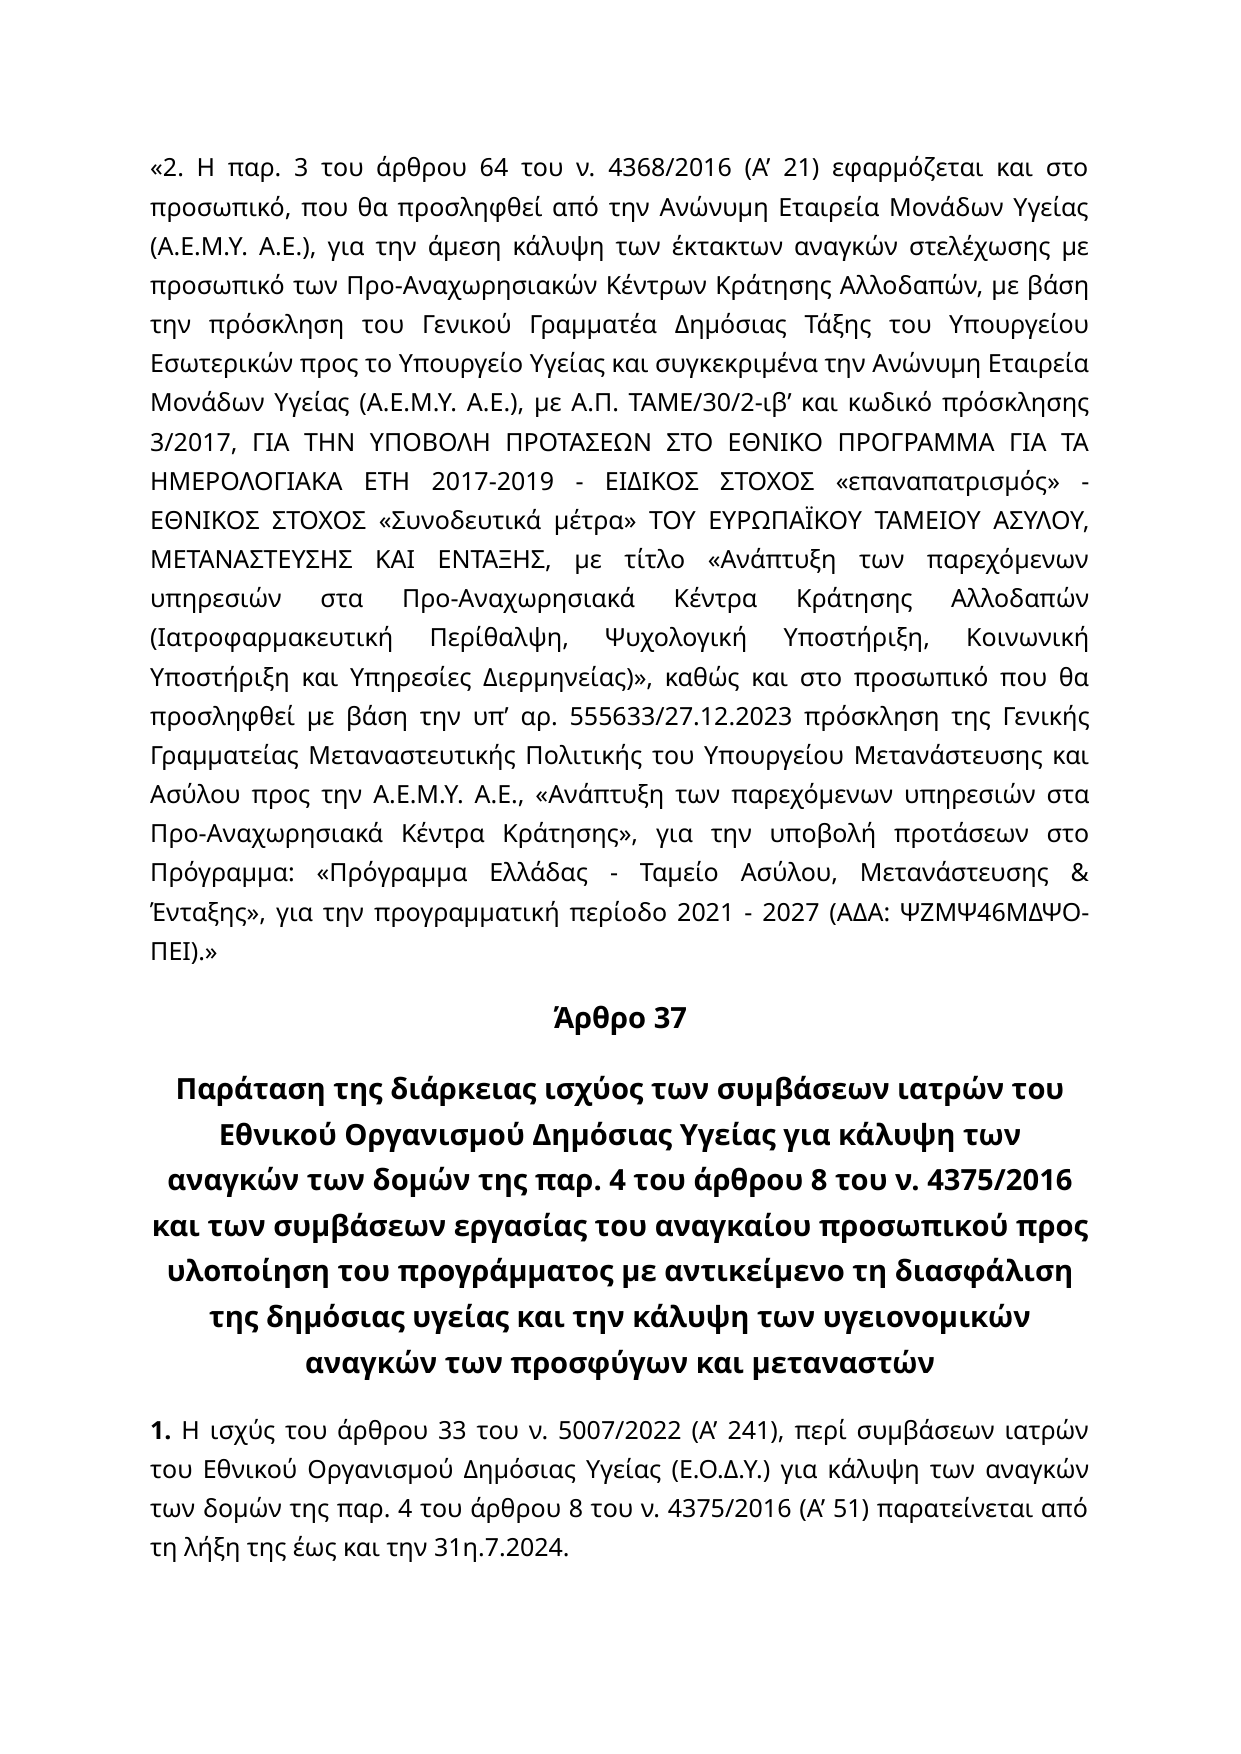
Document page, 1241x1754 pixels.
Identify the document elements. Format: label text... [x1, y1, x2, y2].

subtitle Παράταση της διάρκειας ισχύος των συμβάσεων ιατρών του Εθνικού Οργανισμού Δημόσιας Υγείας για κάλυψη των αναγκών των δομών της παρ. 4 του άρθρου 8 του ν. 4375/2016 και των συμβάσεων εργασίας του αναγκαίου προσωπικού προς υλοποίηση του προγράμματος με αντικείμενο τη διασφάλιση της δημόσιας υγείας και την κάλυψη των υγειονομικών αναγκών των προσφύγων και μεταναστών [150, 1068, 1090, 1382]
subtitle Άρθρο 37 [150, 997, 1090, 1037]
text «2. Η παρ. 3 του άρθρου 64 του ν. 4368/2016 (Α’ 21) εφαρμόζεται και στο προσωπικό, που θα προσληφθεί από την Ανώνυμη Εταιρεία Μονάδων Υγείας (Α.Ε.Μ.Υ. Α.Ε.), για την άμεση κάλυψη των έκτακτων αναγκών στελέχωσης με προσωπικό των Προ-Αναχωρησιακών Κέντρων Κράτησης Αλλοδαπών, με βάση την πρόσκληση του Γενικού Γραμματέα Δημόσιας Τάξης του Υπουργείου Εσωτερικών προς το Υπουργείο Υγείας και συγκεκριμένα την Ανώνυμη Εταιρεία Μονάδων Υγείας (Α.Ε.Μ.Υ. Α.Ε.), με Α.Π. TAME/30/2-ιβ’ και κωδικό πρόσκλησης 3/2017, ΓΙΑ ΤΗΝ ΥΠΟΒΟΛΗ ΠΡΟΤΑΣΕΩΝ ΣΤΟ ΕΘΝΙΚΟ ΠΡΟΓΡΑΜΜΑ ΓΙΑ ΤΑ ΗΜΕΡΟΛΟΓΙΑΚΑ ΕΤΗ 2017-2019 - ΕΙΔΙΚΟΣ ΣΤΟΧΟΣ «επαναπατρισμός» - ΕΘΝΙΚΟΣ ΣΤΟΧΟΣ «Συνοδευτικά μέτρα» ΤΟΥ ΕΥΡΩΠΑΪΚΟΥ ΤΑΜΕΙΟΥ ΑΣΥΛΟΥ, ΜΕΤΑΝΑΣΤΕΥΣΗΣ ΚΑΙ ΕΝΤΑΞΗΣ, με τίτλο «Ανάπτυξη των παρεχόμενων υπηρεσιών στα Προ-Αναχωρησιακά Κέντρα Κράτησης Αλλοδαπών (Ιατροφαρμακευτική Περίθαλψη, Ψυχολογική Υποστήριξη, Κοινωνική Υποστήριξη και Υπηρεσίες Διερμηνείας)», καθώς και στο προσωπικό που θα προσληφθεί με βάση την υπ’ αρ. 555633/27.12.2023 πρόσκληση της Γενικής Γραμματείας Μεταναστευτικής Πολιτικής του Υπουργείου Μετανάστευσης και Ασύλου προς την Α.Ε.Μ.Υ. Α.Ε., «Ανάπτυξη των παρεχόμενων υπηρεσιών στα Προ-Αναχωρησιακά Κέντρα Κράτησης», για την υποβολή προτάσεων στο Πρόγραμμα: «Πρόγραμμα Ελλάδας - Ταμείο Ασύλου, Μετανάστευσης & Ένταξης», για την προγραμματική περίοδο 2021 - 2027 (ΑΔΑ: ΨΖΜΨ46ΜΔΨΟ-ΠΕΙ).» [150, 150, 1090, 967]
text 1. Η ισχύς του άρθρου 33 του ν. 5007/2022 (Α’ 241), περί συμβάσεων ιατρών του Εθνικού Οργανισμού Δημόσιας Υγείας (Ε.Ο.Δ.Υ.) για κάλυψη των αναγκών των δομών της παρ. 4 του άρθρου 8 του ν. 4375/2016 (Α’ 51) παρατείνεται από τη λήξη της έως και την 31η.7.2024. [150, 1412, 1090, 1564]
